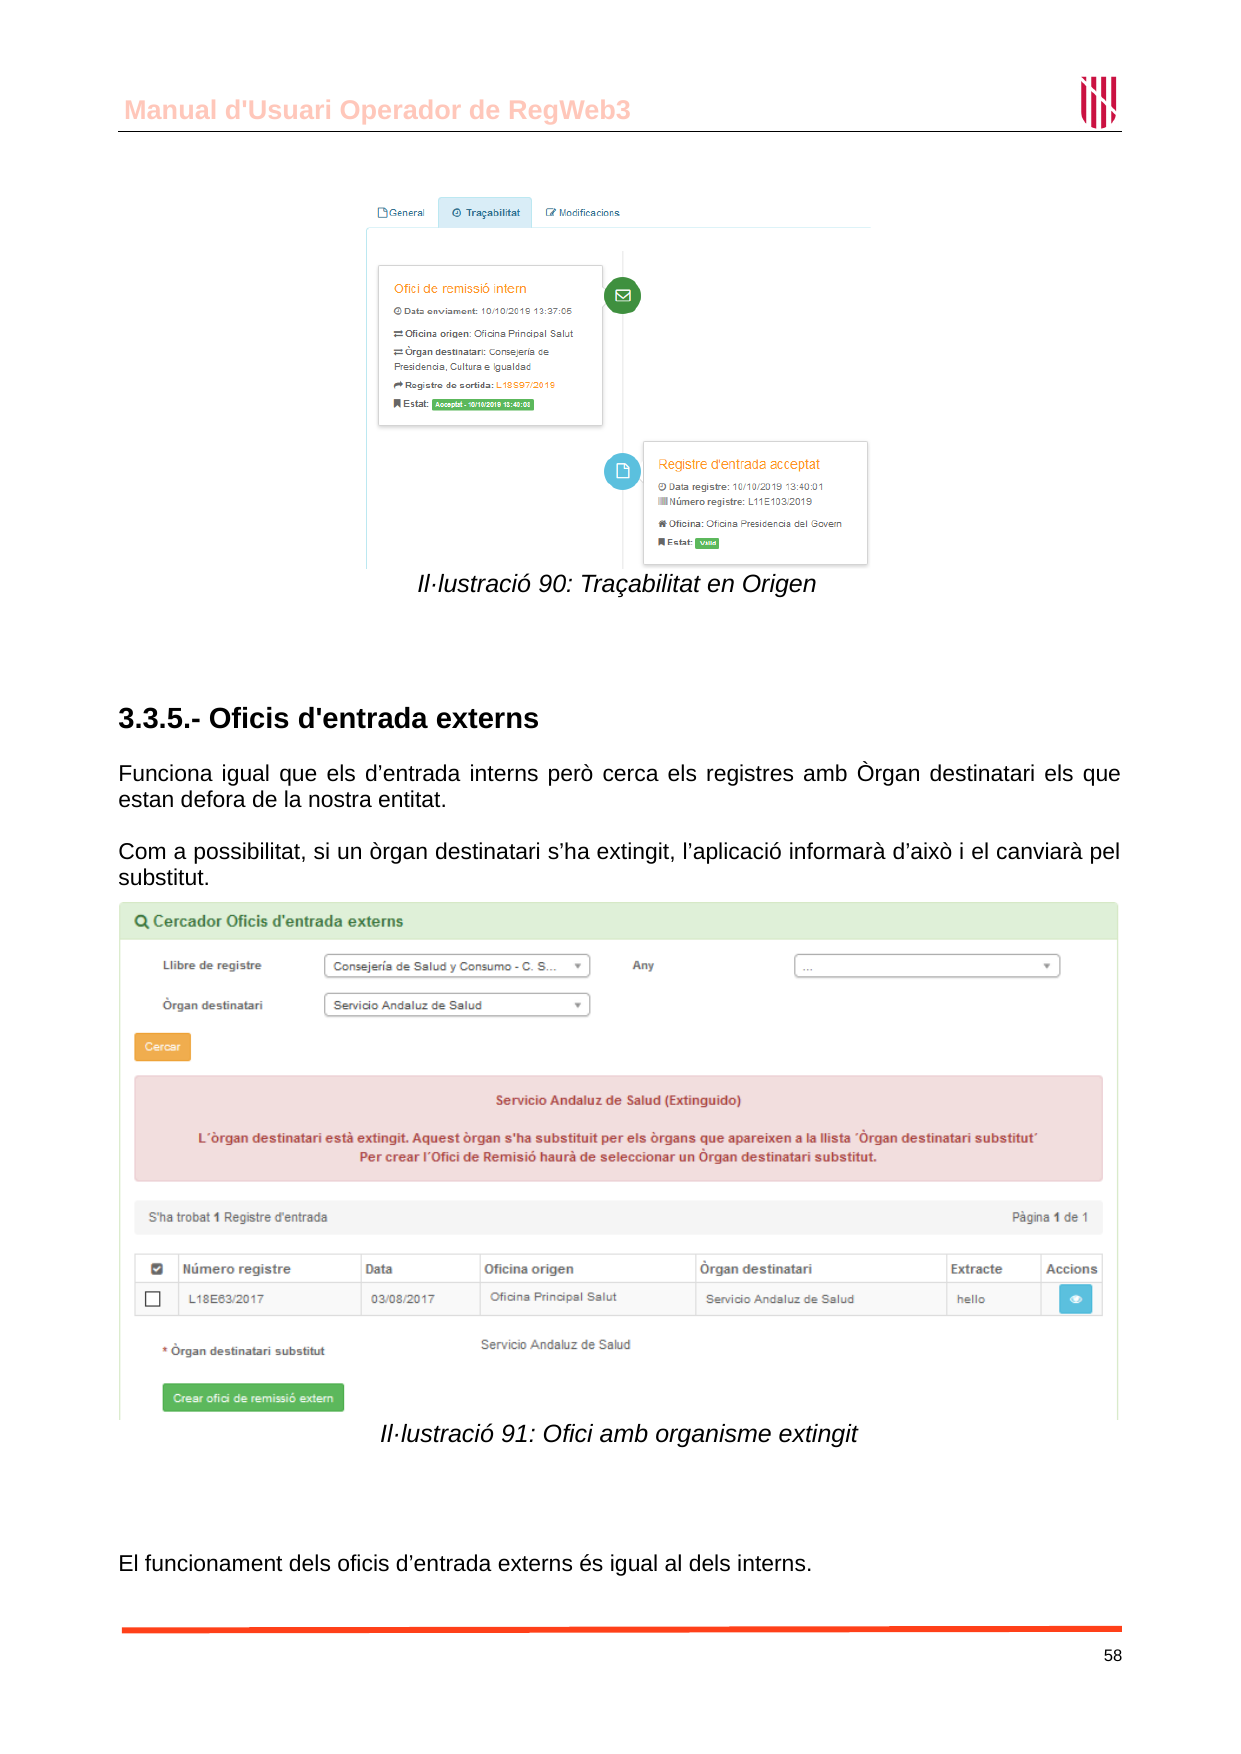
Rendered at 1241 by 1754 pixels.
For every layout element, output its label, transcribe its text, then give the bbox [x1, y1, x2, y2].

subtitle Oficis d'entrada externs [118, 701, 1122, 735]
picture [1078, 74, 1119, 130]
text Funciona igual que els d’entrada interns però cerca els registres amb Òrgan destinatari els que estan defora de la nostra entitat. [118, 760, 1122, 813]
picture [118, 902, 1123, 1420]
picture [365, 192, 871, 569]
text Il·lustració 90: Traçabilitat en Origen [118, 569, 1118, 598]
text El funcionament dels oficis d’entrada externs és igual al dels interns. [118, 1549, 1122, 1576]
text Il·lustració 91: Ofici amb organisme extingit [118, 1420, 1122, 1448]
text Com a possibilitat, si un òrgan destinatari s’ha extingit, l’aplicació informarà d’això i el canviarà pel substitut. [118, 838, 1122, 890]
